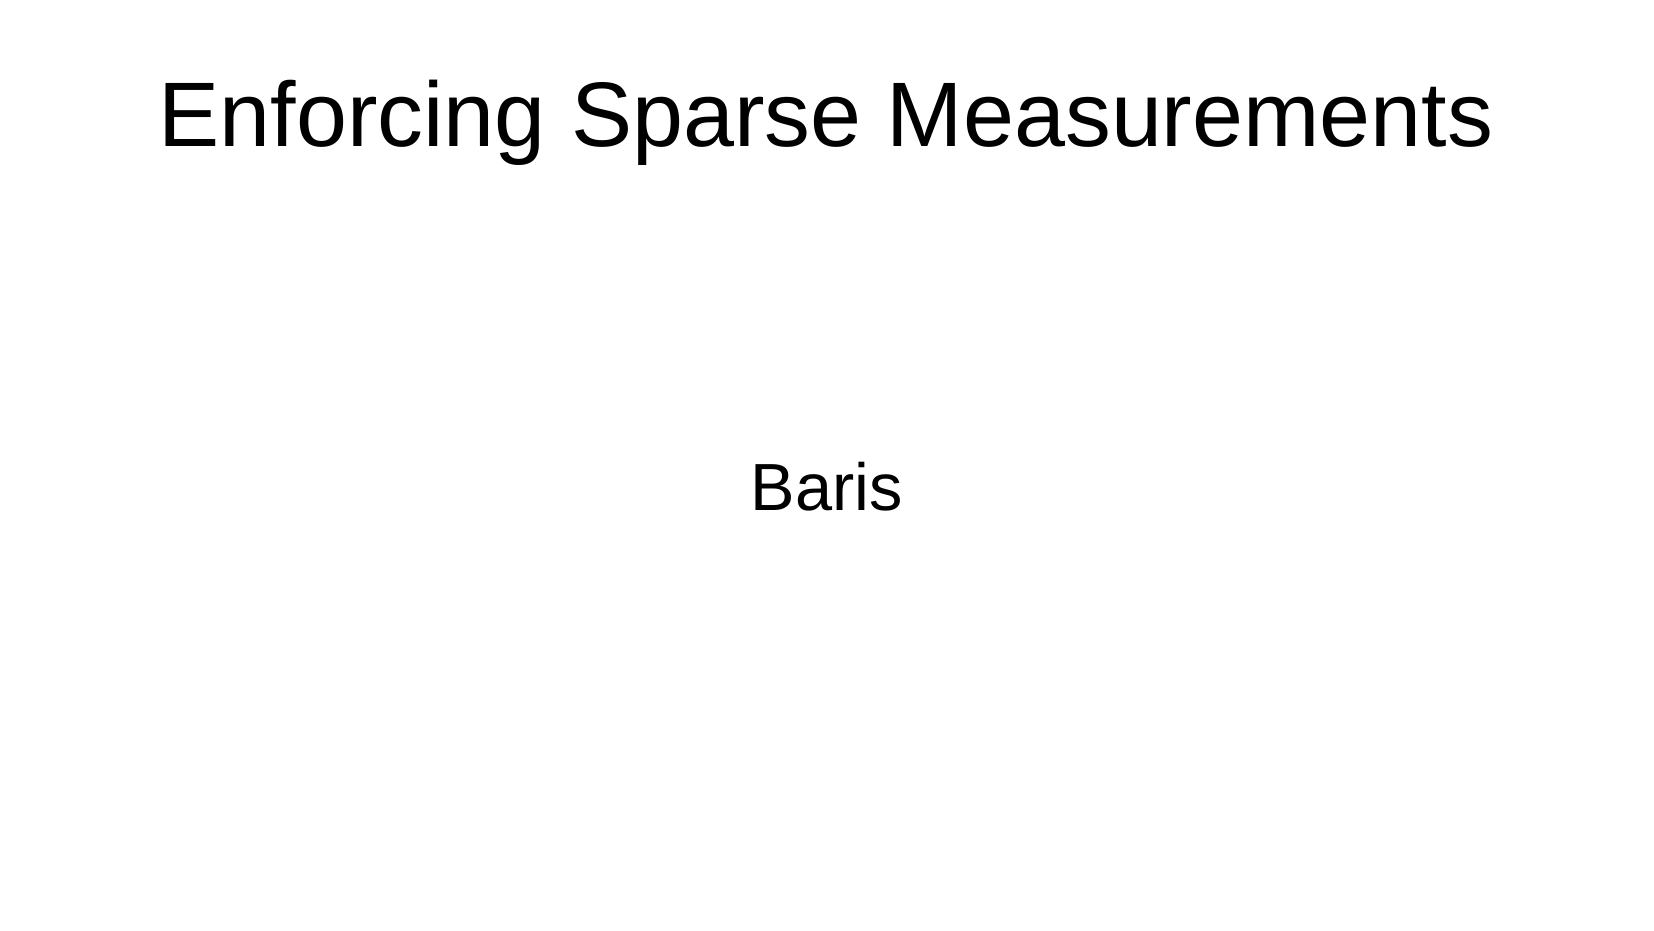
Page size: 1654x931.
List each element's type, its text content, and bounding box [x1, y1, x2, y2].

subtitle Baris [82, 217, 1571, 758]
title Enforcing Sparse Measurements [82, 37, 1571, 193]
